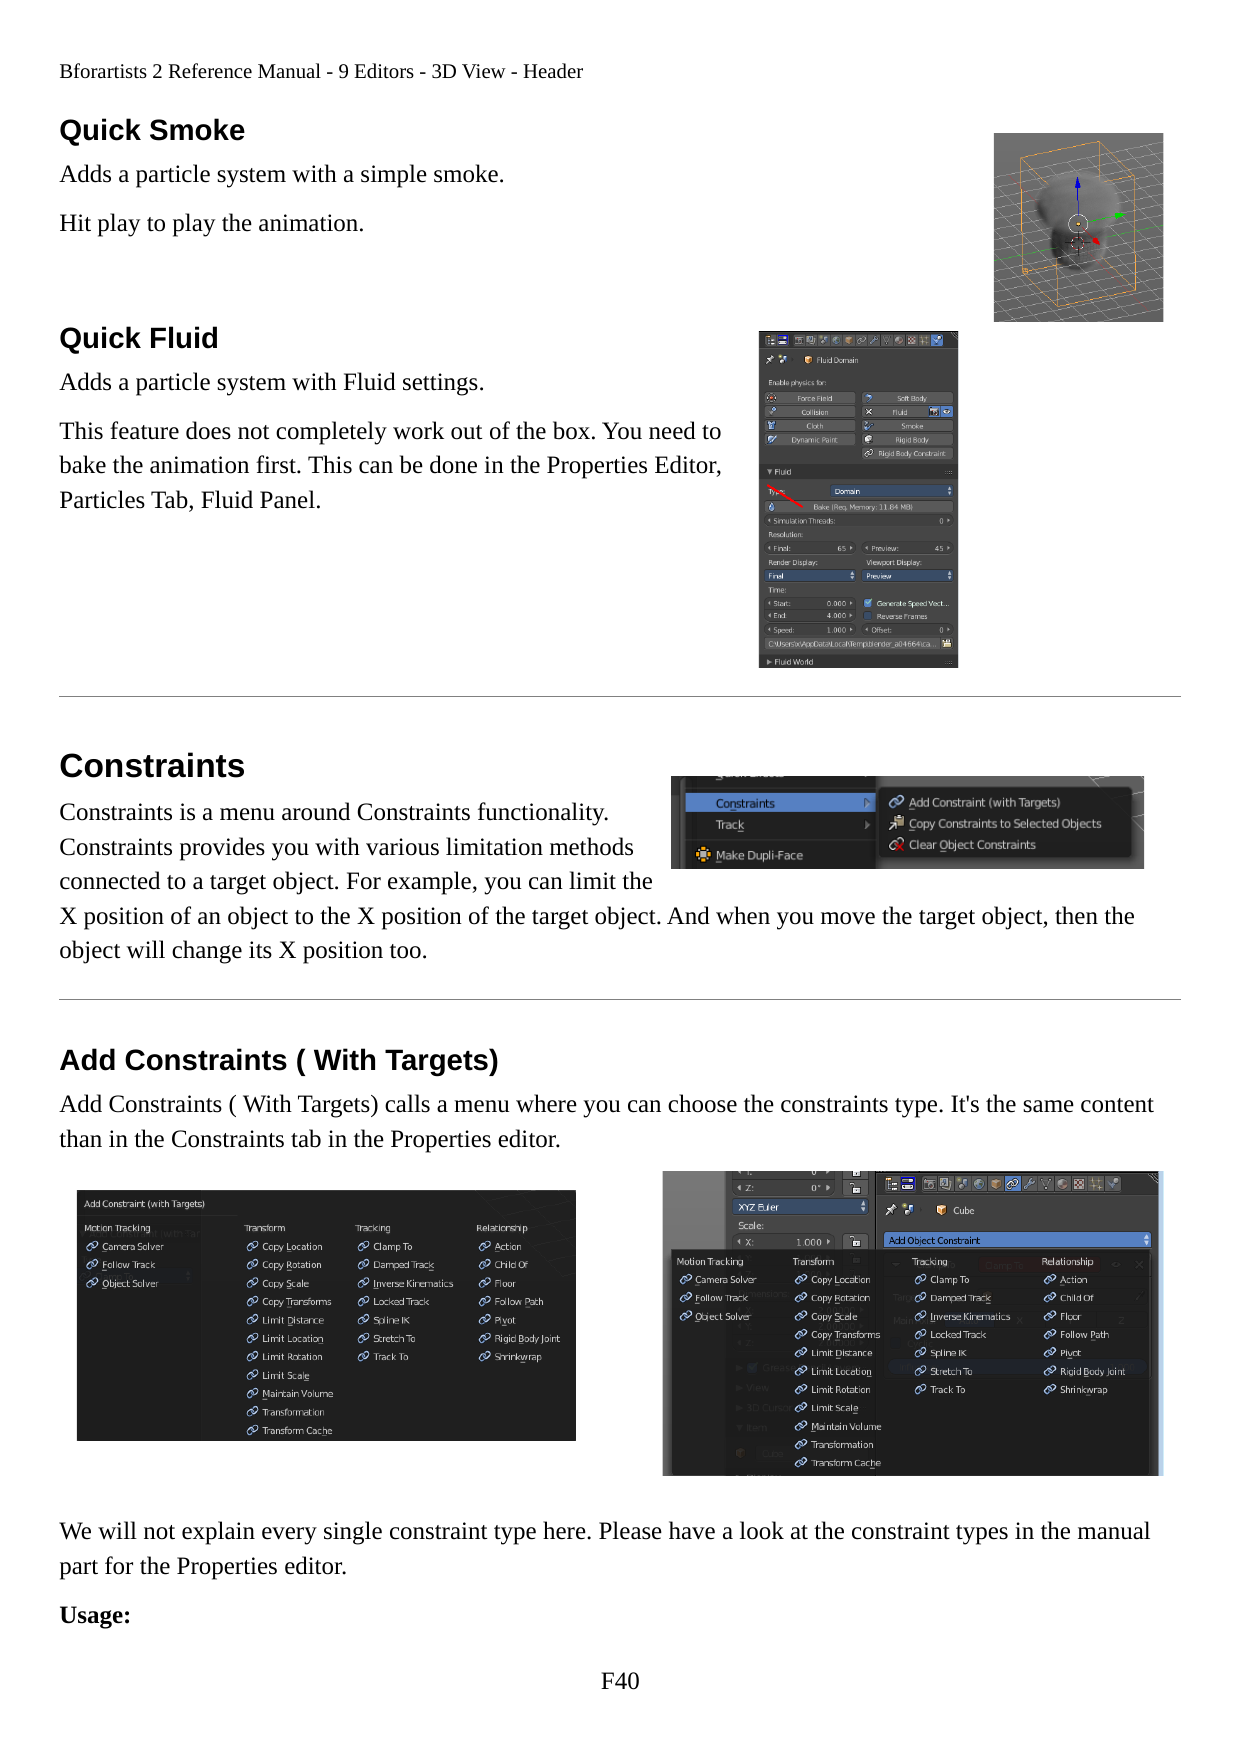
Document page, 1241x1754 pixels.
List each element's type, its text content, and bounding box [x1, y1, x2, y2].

picture [993, 133, 1164, 322]
text Adds a particle system with a simple smoke. [59, 159, 993, 188]
subtitle Quick Smoke [59, 113, 1181, 146]
text Adds a particle system with Fluid settings. [59, 367, 758, 396]
text Usage: [59, 1600, 1181, 1628]
text Add Constraints ( With Targets) calls a menu where you can choose the constraints type. It's the same content than in the Constraints tab in the Properties editor. [59, 1089, 1181, 1152]
text [959, 416, 1181, 514]
subtitle Add Constraints ( With Targets) [59, 1043, 1181, 1077]
text Hit play to play the animation. [59, 208, 993, 237]
picture [76, 1190, 576, 1441]
text This feature does not completely work out of the box. You need to bake the animation first. This can be done in the Properties Editor, Particles Tab, Fluid Panel. [59, 416, 758, 514]
picture [662, 1171, 1164, 1476]
text [959, 367, 1181, 396]
picture [758, 331, 959, 668]
subtitle Quick Fluid [59, 321, 1181, 354]
subtitle Constraints [59, 746, 1181, 785]
picture [671, 776, 1145, 869]
text Constraints is a menu around Constraints functionality. Constraints provides you with various limitation methods connected to a target object. For example, you can limit the X position of an object to the X position of the target object. And when you move the target object, then the object will change its X position too. [59, 869, 1181, 964]
text We will not explain every single constraint type here. Please have a look at the constraint types in the manual part for the Properties editor. [59, 1516, 1181, 1579]
